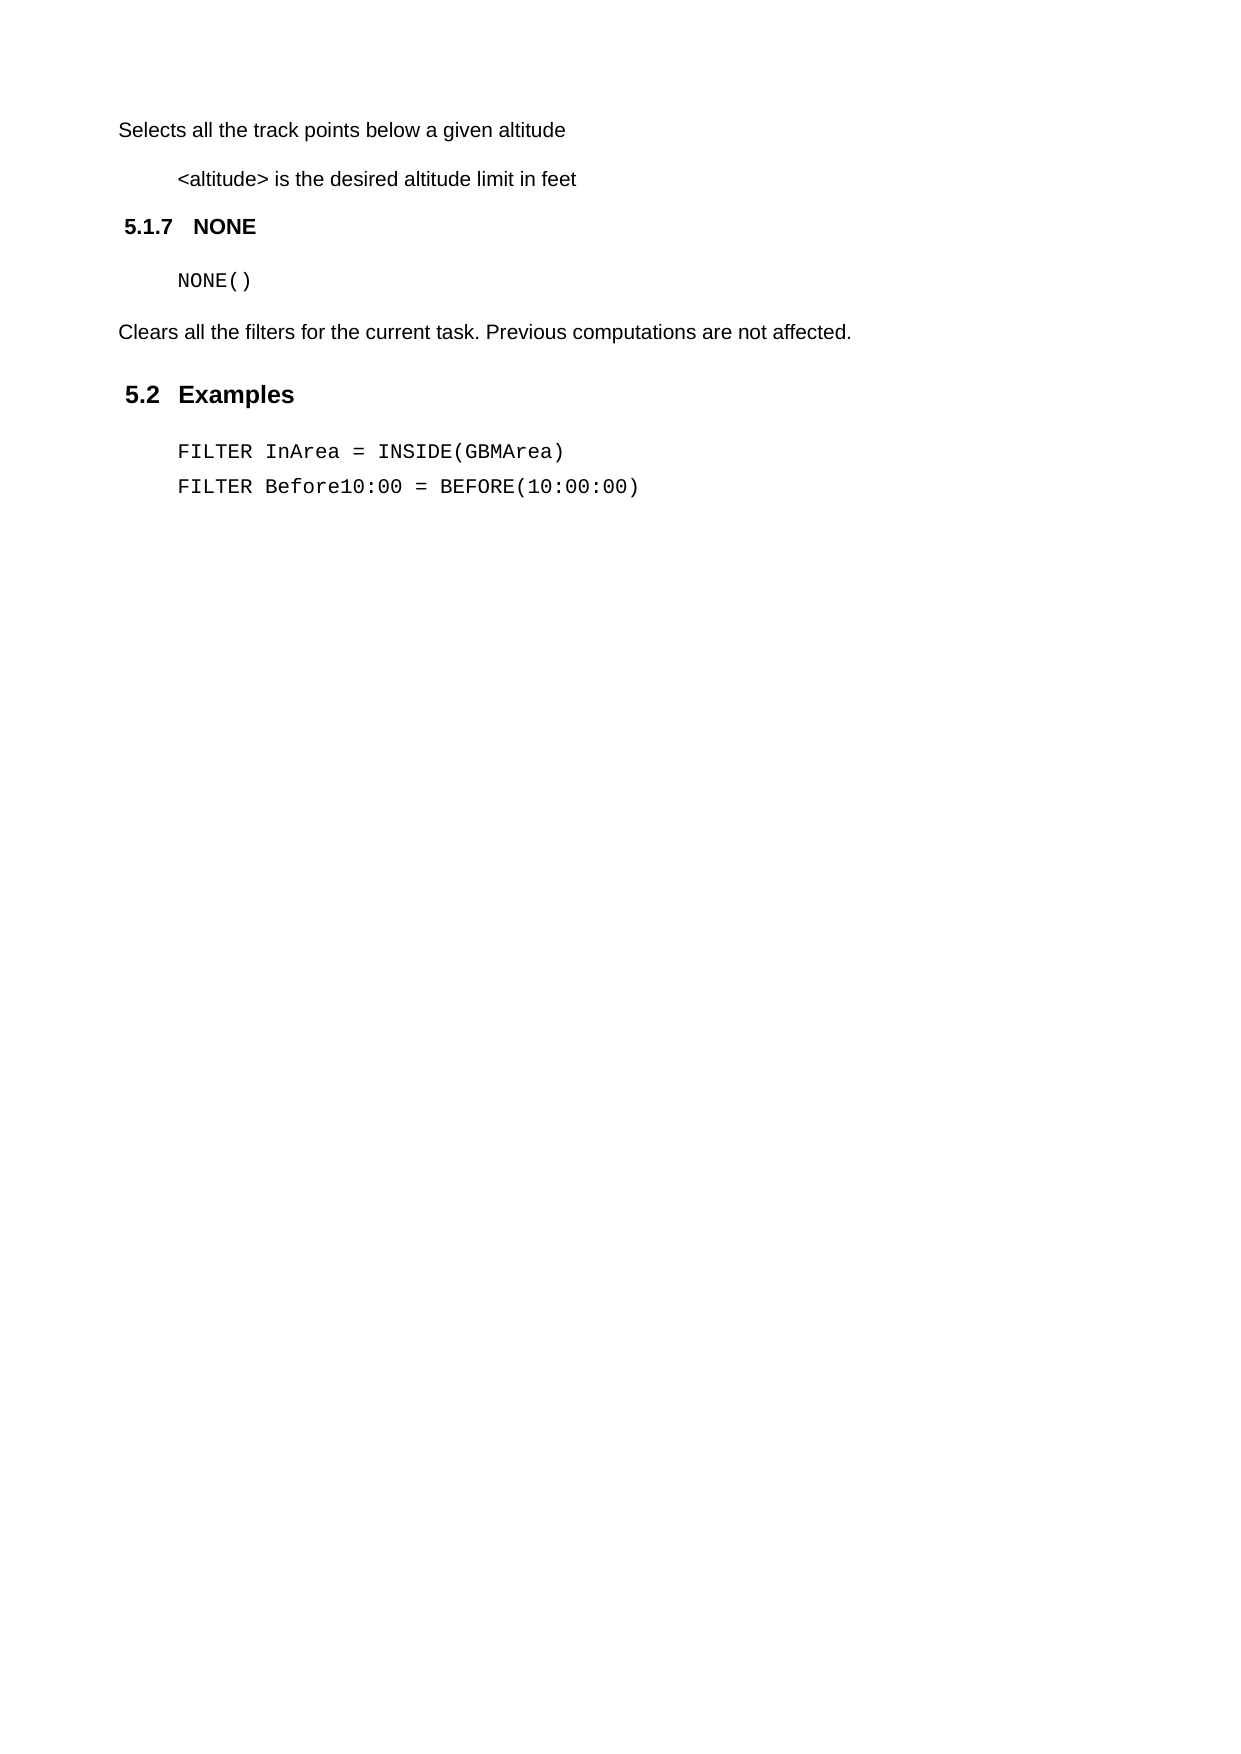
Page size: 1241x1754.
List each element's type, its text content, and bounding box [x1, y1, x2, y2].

subtitle Examples [118, 380, 1122, 409]
list <altitude> is the desired altitude limit in feet [177, 167, 1122, 191]
text NONE() [177, 270, 1063, 293]
text Clears all the filters for the current task. Previous computations are not affected. [118, 320, 1122, 344]
text FILTER InArea = INSIDE(GBMArea) FILTER Before10:00 = BEFORE(10:00:00) [177, 441, 1063, 500]
text Selects all the track points below a given altitude [118, 118, 1122, 142]
subtitle NONE [118, 214, 1122, 239]
